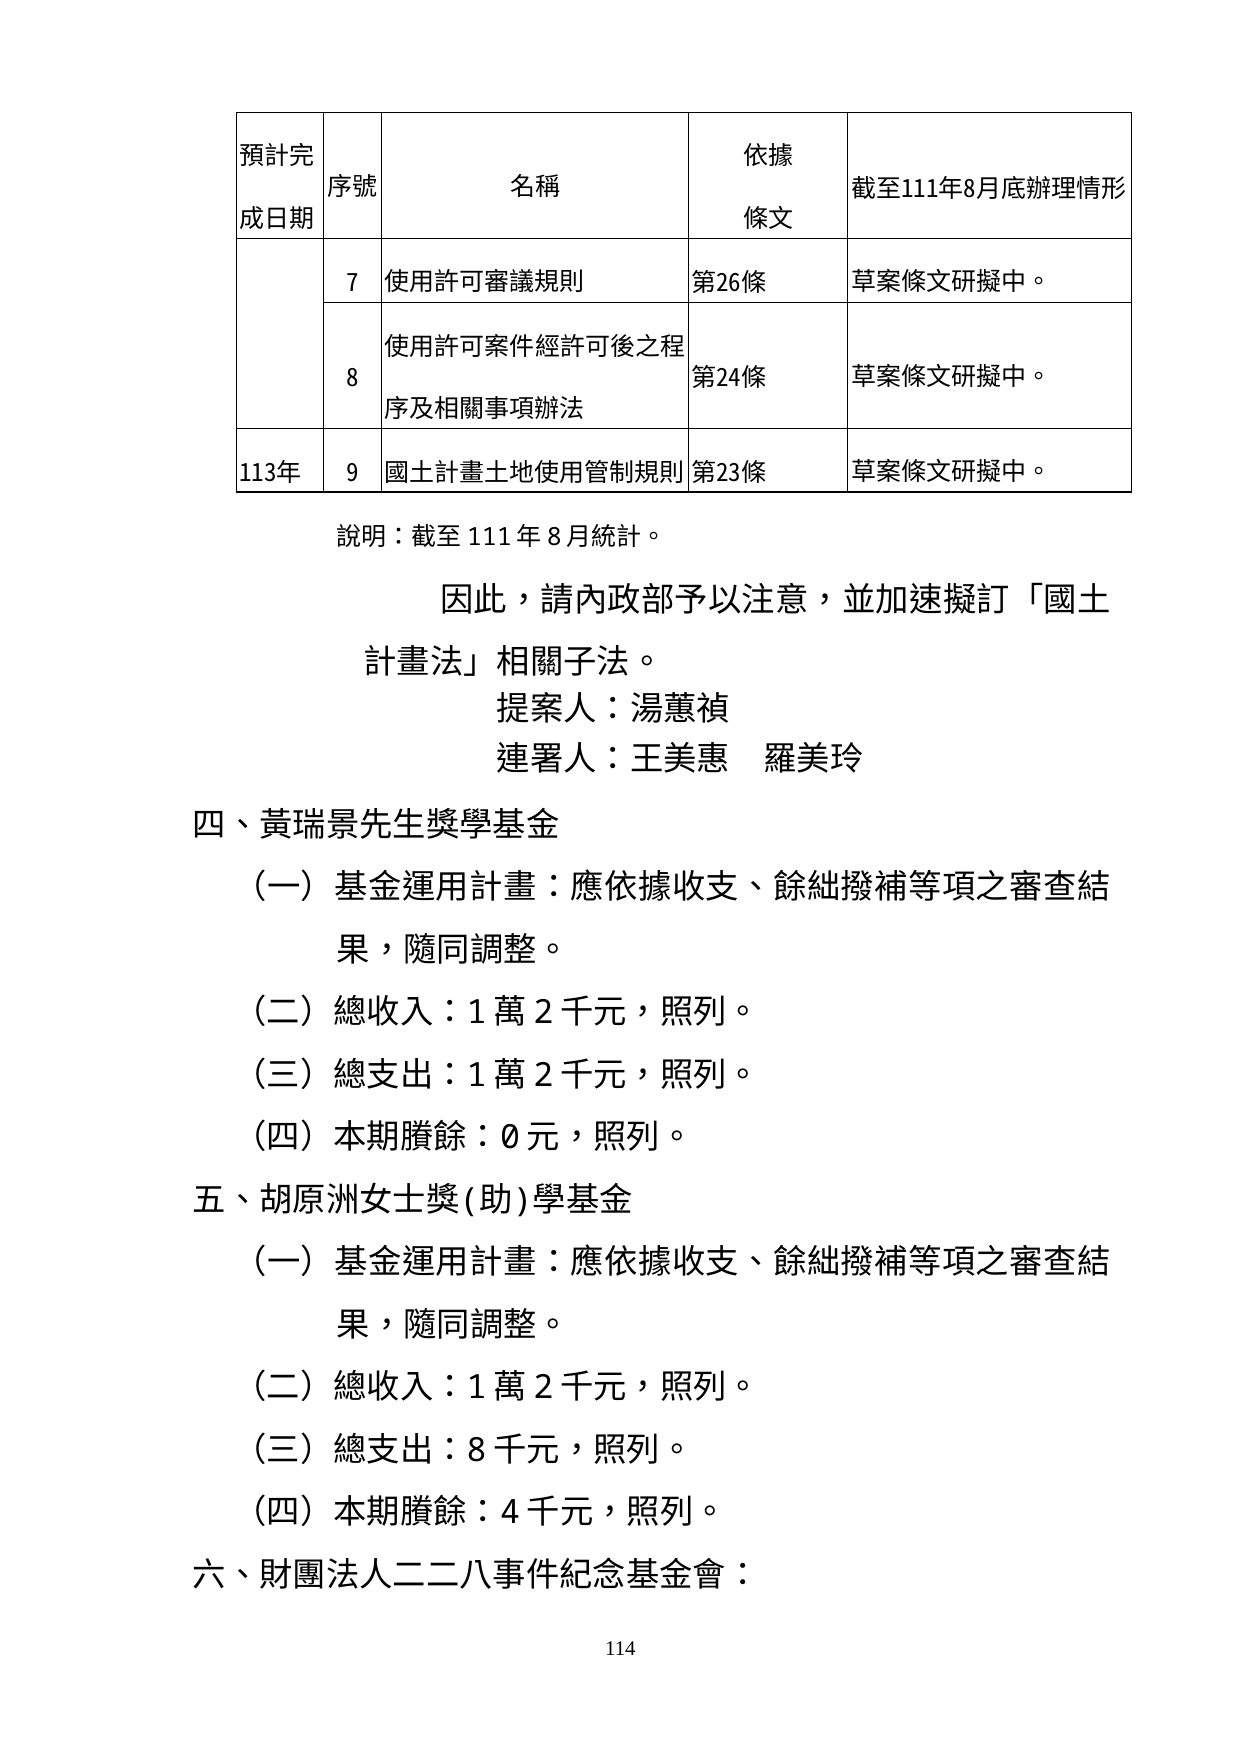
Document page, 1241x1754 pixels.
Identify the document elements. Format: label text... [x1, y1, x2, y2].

table_cell 草案條文研擬中。 [848, 303, 1131, 428]
text （三）總支出：8千元，照列。 [233, 1405, 1110, 1467]
text （二）總收入：1萬2千元，照列。 [233, 967, 1110, 1030]
table_cell 使用許可審議規則 [382, 239, 688, 302]
text （四）本期賸餘：0元，照列。 [233, 1092, 1110, 1155]
text 五、胡原洲女士獎(助)學基金 [192, 1155, 1116, 1217]
table_cell 國土計畫土地使用管制規則 [382, 429, 688, 491]
text 連署人：王美惠 羅美玲 [130, 730, 1112, 780]
text 因此，請內政部予以注意，並加速擬訂「國土計畫法」相關子法。 [363, 555, 1110, 680]
table_cell 草案條文研擬中。 [848, 239, 1131, 302]
text 六、財團法人二二八事件紀念基金會： [192, 1530, 1116, 1592]
table_cell 8 [324, 303, 381, 428]
text 說明：截至111年8月統計。 [254, 493, 1118, 555]
table_header 依據 條文 [689, 113, 847, 238]
text （二）總收入：1萬2千元，照列。 [233, 1342, 1110, 1405]
table_header 序號 [324, 113, 381, 238]
text （四）本期賸餘：4千元，照列。 [233, 1467, 1110, 1530]
table_cell 113年 [237, 429, 323, 491]
text （一）基金運用計畫：應依據收支、餘絀撥補等項之審查結果，隨同調整。 [233, 842, 1110, 967]
table_header 名稱 [382, 113, 688, 238]
text （一）基金運用計畫：應依據收支、餘絀撥補等項之審查結果，隨同調整。 [233, 1217, 1110, 1342]
text 提案人：湯蕙禎 [130, 680, 1112, 730]
table_cell 第23條 [689, 429, 847, 491]
table_cell 使用許可案件經許可後之程序及相關事項辦法 [382, 303, 688, 428]
text （三）總支出：1萬2千元，照列。 [233, 1030, 1110, 1092]
table_cell 第26條 [689, 239, 847, 302]
table_cell 9 [324, 429, 381, 491]
table_cell 7 [324, 239, 381, 302]
table_header 截至111年8月底辦理情形 [848, 113, 1131, 238]
text 四、黃瑞景先生獎學基金 [192, 780, 1116, 842]
table_cell 第24條 [689, 303, 847, 428]
table_cell [237, 239, 323, 428]
table_cell 草案條文研擬中。 [848, 429, 1131, 491]
table_header 預計完成日期 [237, 113, 323, 238]
